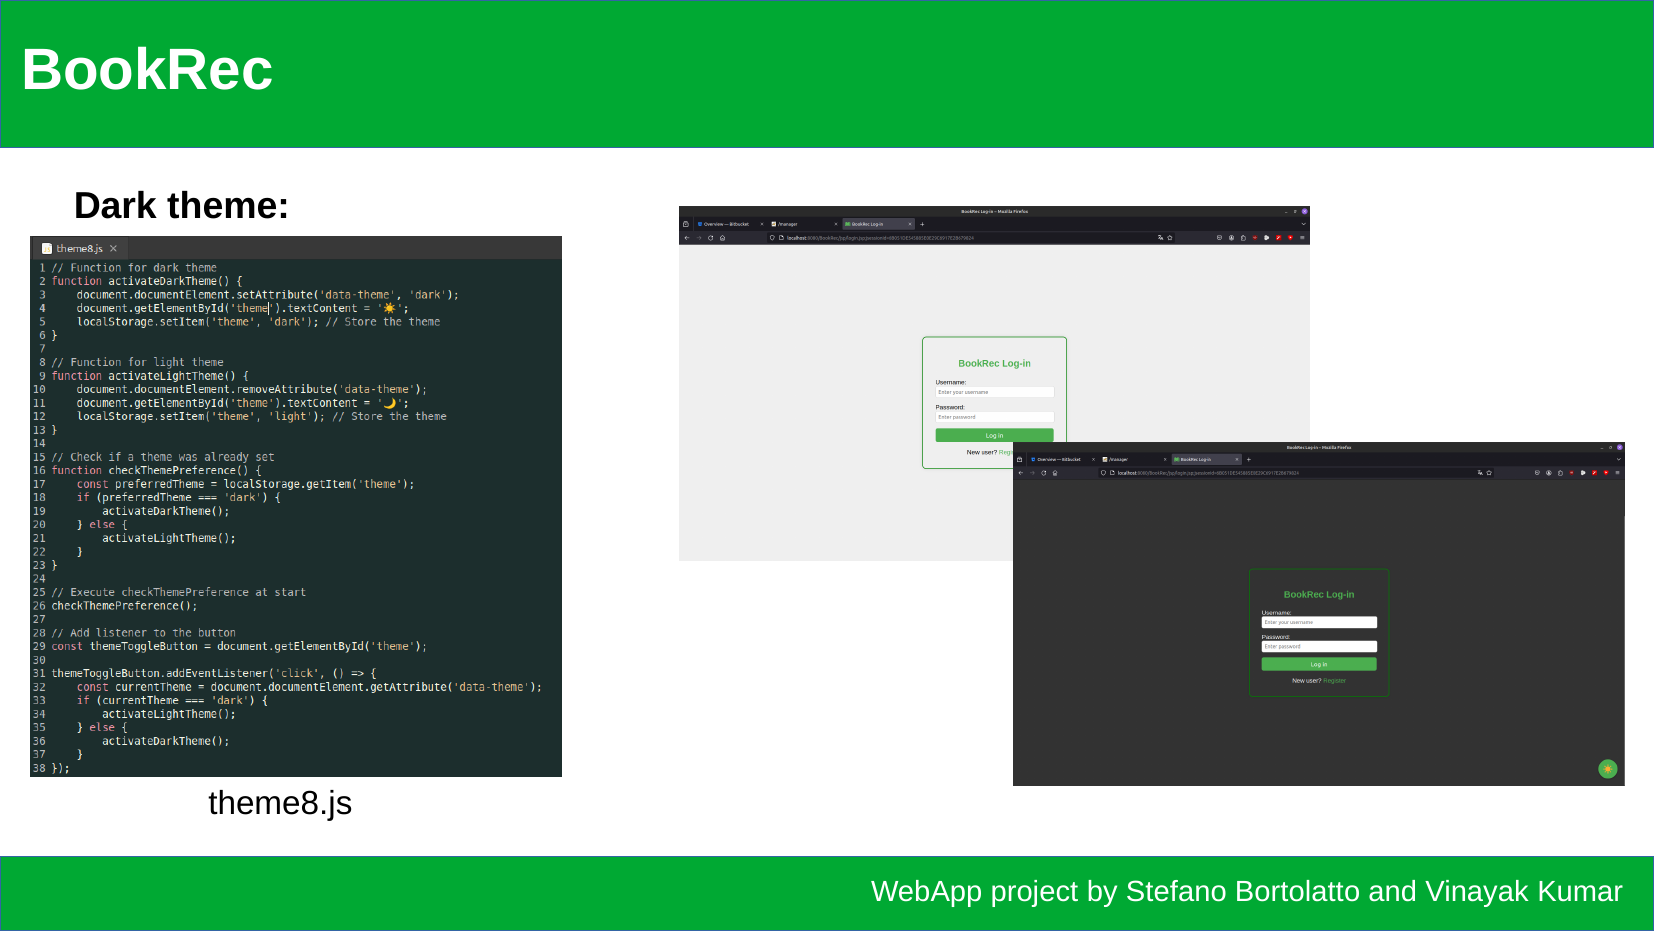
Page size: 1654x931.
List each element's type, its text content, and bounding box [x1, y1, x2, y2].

text_box theme8.js [118, 776, 443, 836]
text_box WebApp project by Stefano Bortolatto and Vinayak Kumar [856, 867, 1654, 916]
picture [30, 236, 562, 777]
text_box BookRec [0, 29, 296, 119]
text_box [0, 0, 1654, 148]
picture [679, 206, 1625, 787]
text_box [0, 856, 1654, 931]
text_box Dark theme: [59, 177, 355, 234]
